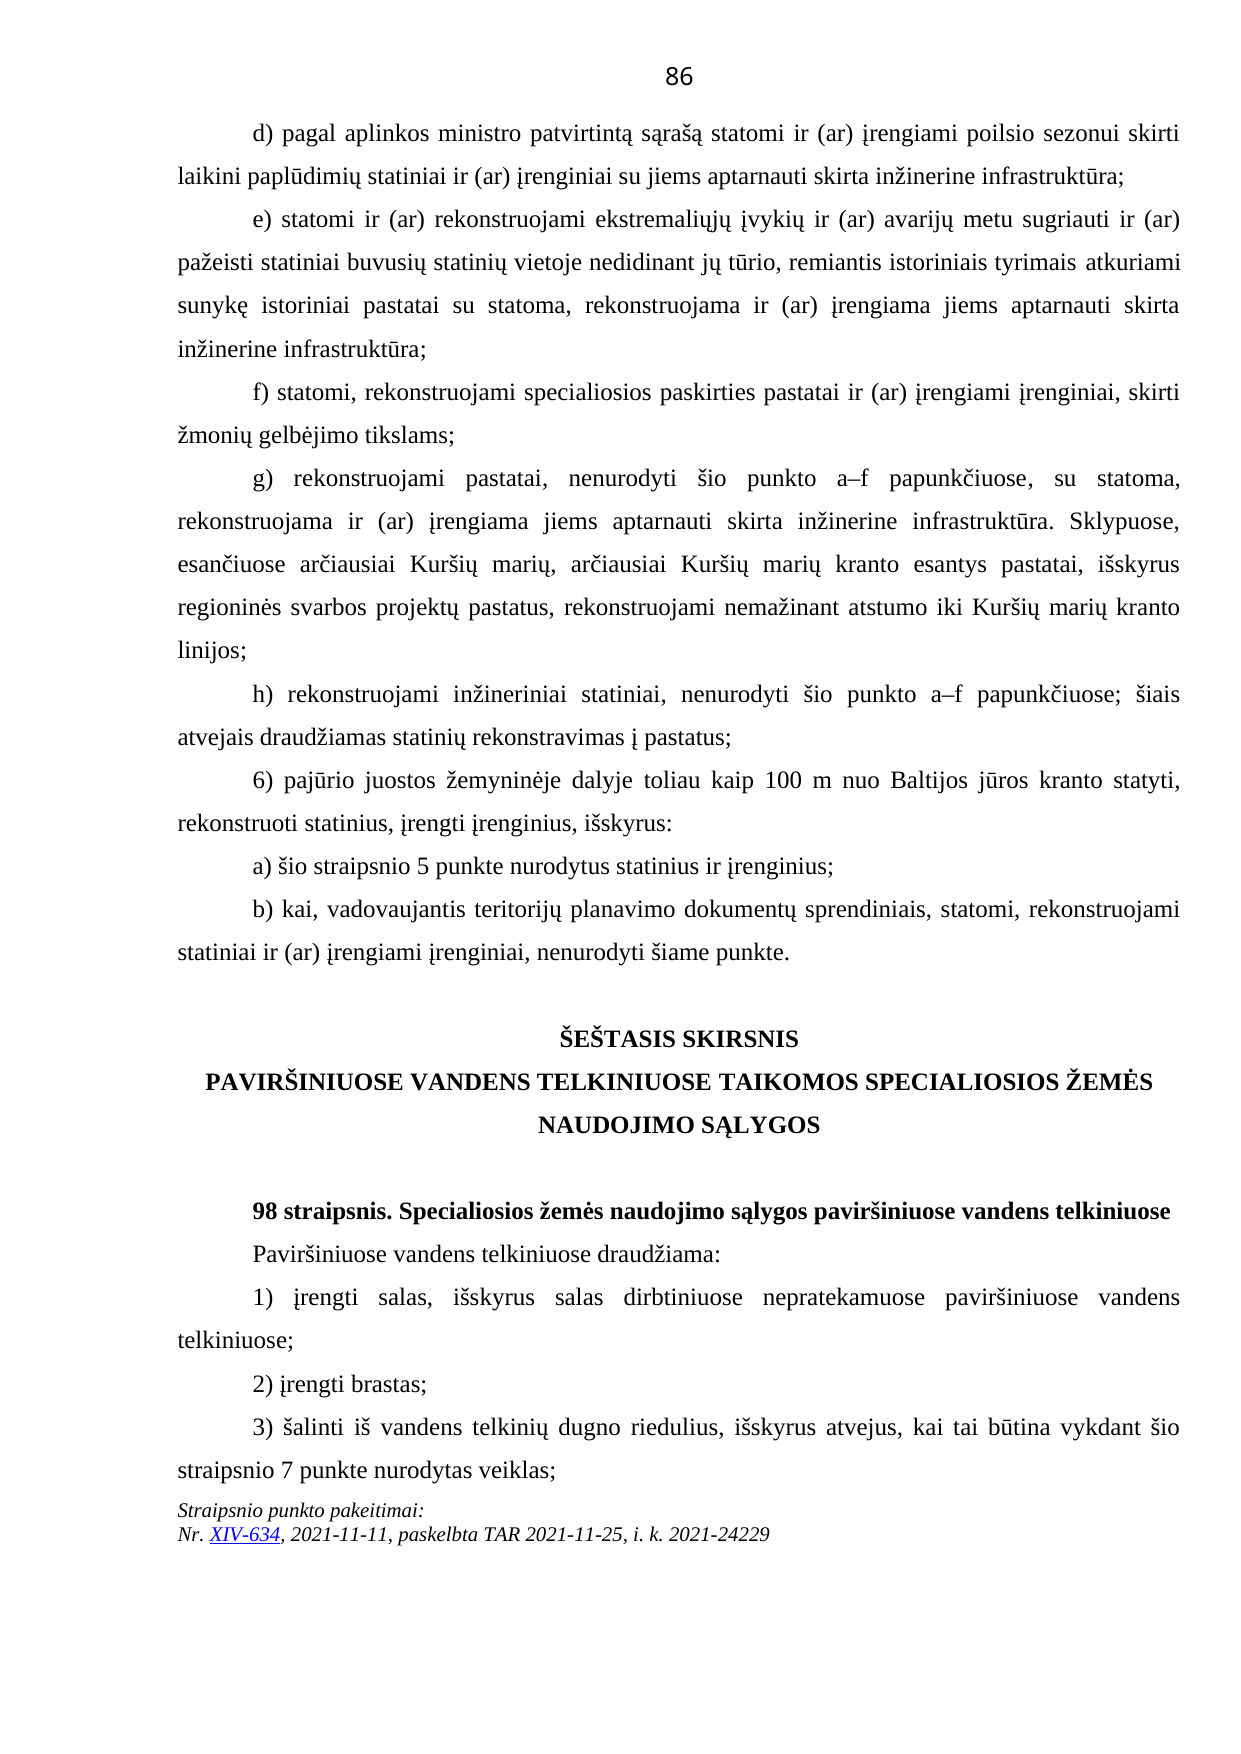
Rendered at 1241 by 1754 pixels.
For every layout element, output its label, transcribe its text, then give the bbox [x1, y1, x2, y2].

text ŠEŠTASIS SKIRSNIS [177, 1024, 1181, 1052]
text 2) įrengti brastas; [177, 1369, 1181, 1397]
text Straipsnio punkto pakeitimai: [177, 1498, 1181, 1522]
text b) kai, vadovaujantis teritorijų planavimo dokumentų sprendiniais, statomi, rekonstruojami statiniai ir (ar) įrengiami įrenginiai, nenurodyti šiame punkte. [177, 894, 1181, 966]
text h) rekonstruojami inžineriniai statiniai, nenurodyti šio punkto a–f papunkčiuose; šiais atvejais draudžiamas statinių rekonstravimas į pastatus; [177, 679, 1181, 751]
text d) pagal aplinkos ministro patvirtintą sąrašą statomi ir (ar) įrengiami poilsio sezonui skirti laikini paplūdimių statiniai ir (ar) įrenginiai su jiems aptarnauti skirta inžinerine infrastruktūra; [177, 118, 1181, 190]
text f) statomi, rekonstruojami specialiosios paskirties pastatai ir (ar) įrengiami įrenginiai, skirti žmonių gelbėjimo tikslams; [177, 377, 1181, 449]
text 3) šalinti iš vandens telkinių dugno riedulius, išskyrus atvejus, kai tai būtina vykdant šio straipsnio 7 punkte nurodytas veiklas; [177, 1412, 1181, 1484]
text 98 straipsnis. Specialiosios žemės naudojimo sąlygos paviršiniuose vandens telkiniuose [252, 1196, 1181, 1225]
text a) šio straipsnio 5 punkte nurodytus statinius ir įrenginius; [177, 851, 1181, 880]
text g) rekonstruojami pastatai, nenurodyti šio punkto a–f papunkčiuose, su statoma, rekonstruojama ir (ar) įrengiama jiems aptarnauti skirta inžinerine infrastruktūra. Sklypuose, esančiuose arčiausiai Kuršių marių, arčiausiai Kuršių marių kranto esantys pastatai, išskyrus regioninės svarbos projektų pastatus, rekonstruojami nemažinant atstumo iki Kuršių marių kranto linijos; [177, 463, 1181, 664]
text 1) įrengti salas, išskyrus salas dirbtiniuose nepratekamuose paviršiniuose vandens telkiniuose; [177, 1282, 1181, 1354]
text 6) pajūrio juostos žemyninėje dalyje toliau kaip 100 m nuo Baltijos jūros kranto statyti, rekonstruoti statinius, įrengti įrenginius, išskyrus: [177, 765, 1181, 837]
text PAVIRŠINIUOSE VANDENS TELKINIUOSE TAIKOMOS SPECIALIOSIOS ŽEMĖS NAUDOJIMO SĄLYGOS [177, 1067, 1181, 1139]
text Nr. XIV-634, 2021-11-11, paskelbta TAR 2021-11-25, i. k. 2021-24229 [177, 1522, 1181, 1546]
text Paviršiniuose vandens telkiniuose draudžiama: [177, 1239, 1181, 1268]
text e) statomi ir (ar) rekonstruojami ekstremaliųjų įvykių ir (ar) avarijų metu sugriauti ir (ar) pažeisti statiniai buvusių statinių vietoje nedidinant jų tūrio, remiantis istoriniais tyrimais atkuriami sunykę istoriniai pastatai su statoma, rekonstruojama ir (ar) įrengiama jiems aptarnauti skirta inžinerine infrastruktūra; [177, 204, 1181, 362]
